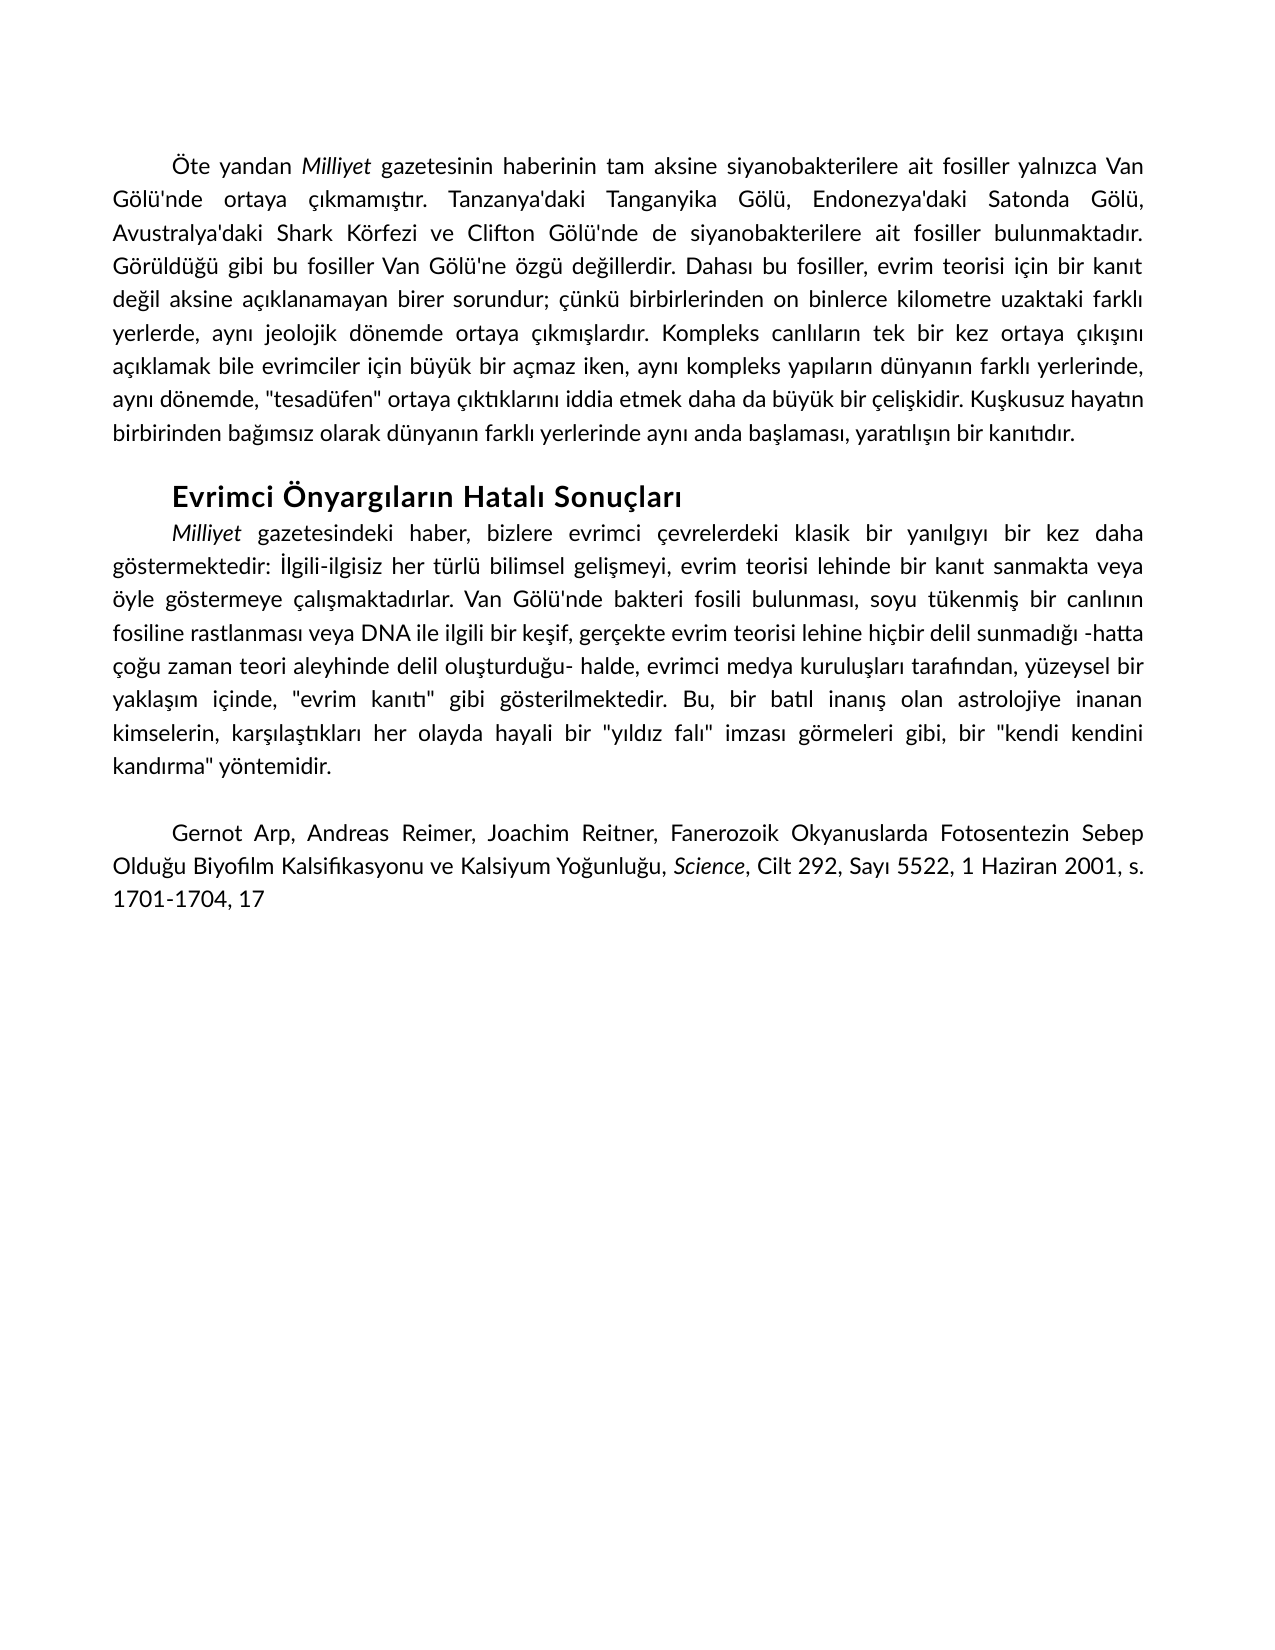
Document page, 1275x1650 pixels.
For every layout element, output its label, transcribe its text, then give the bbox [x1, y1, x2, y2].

text Öte yandan Milliyet gazetesinin haberinin tam aksine siyanobakterilere ait fosiller yalnızca Van Gölü'nde ortaya çıkmamıştır. Tanzanya'daki Tanganyika Gölü, Endonezya'daki Satonda Gölü, Avustralya'daki Shark Körfezi ve Clifton Gölü'nde de siyanobakterilere ait fosiller bulunmaktadır. Görüldüğü gibi bu fosiller Van Gölü'ne özgü değillerdir. Dahası bu fosiller, evrim teorisi için bir kanıt değil aksine açıklanamayan birer sorundur; çünkü birbirlerinden on binlerce kilometre uzaktaki farklı yerlerde, aynı jeolojik dönemde ortaya çıkmışlardır. Kompleks canlıların tek bir kez ortaya çıkışını açıklamak bile evrimciler için büyük bir açmaz iken, aynı kompleks yapıların dünyanın farklı yerlerinde, aynı dönemde, "tesadüfen" ortaya çıktıklarını iddia etmek daha da büyük bir çelişkidir. Kuşkusuz hayatın birbirinden bağımsız olarak dünyanın farklı yerlerinde aynı anda başlaması, yaratılışın bir kanıtıdır. [112, 148, 1145, 448]
text Gernot Arp, Andreas Reimer, Joachim Reitner, Fanerozoik Okyanuslarda Fotosentezin Sebep Olduğu Biyofilm Kalsifikasyonu ve Kalsiyum Yoğunluğu, Science, Cilt 292, Sayı 5522, 1 Haziran 2001, s. 1701-1704, 17 [112, 814, 1145, 914]
text Milliyet gazetesindeki haber, bizlere evrimci çevrelerdeki klasik bir yanılgıyı bir kez daha göstermektedir: İlgili-ilgisiz her türlü bilimsel gelişmeyi, evrim teorisi lehinde bir kanıt sanmakta veya öyle göstermeye çalışmaktadırlar. Van Gölü'nde bakteri fosili bulunması, soyu tükenmiş bir canlının fosiline rastlanması veya DNA ile ilgili bir keşif, gerçekte evrim teorisi lehine hiçbir delil sunmadığı -hatta çoğu zaman teori aleyhinde delil oluşturduğu- halde, evrimci medya kuruluşları tarafından, yüzeysel bir yaklaşım içinde, "evrim kanıtı" gibi gösterilmektedir. Bu, bir batıl inanış olan astrolojiye inanan kimselerin, karşılaştıkları her olayda hayali bir "yıldız falı" imzası görmeleri gibi, bir "kendi kendini kandırma" yöntemidir. [112, 514, 1145, 781]
text Evrimci Önyargıların Hatalı Sonuçları [112, 481, 1145, 514]
